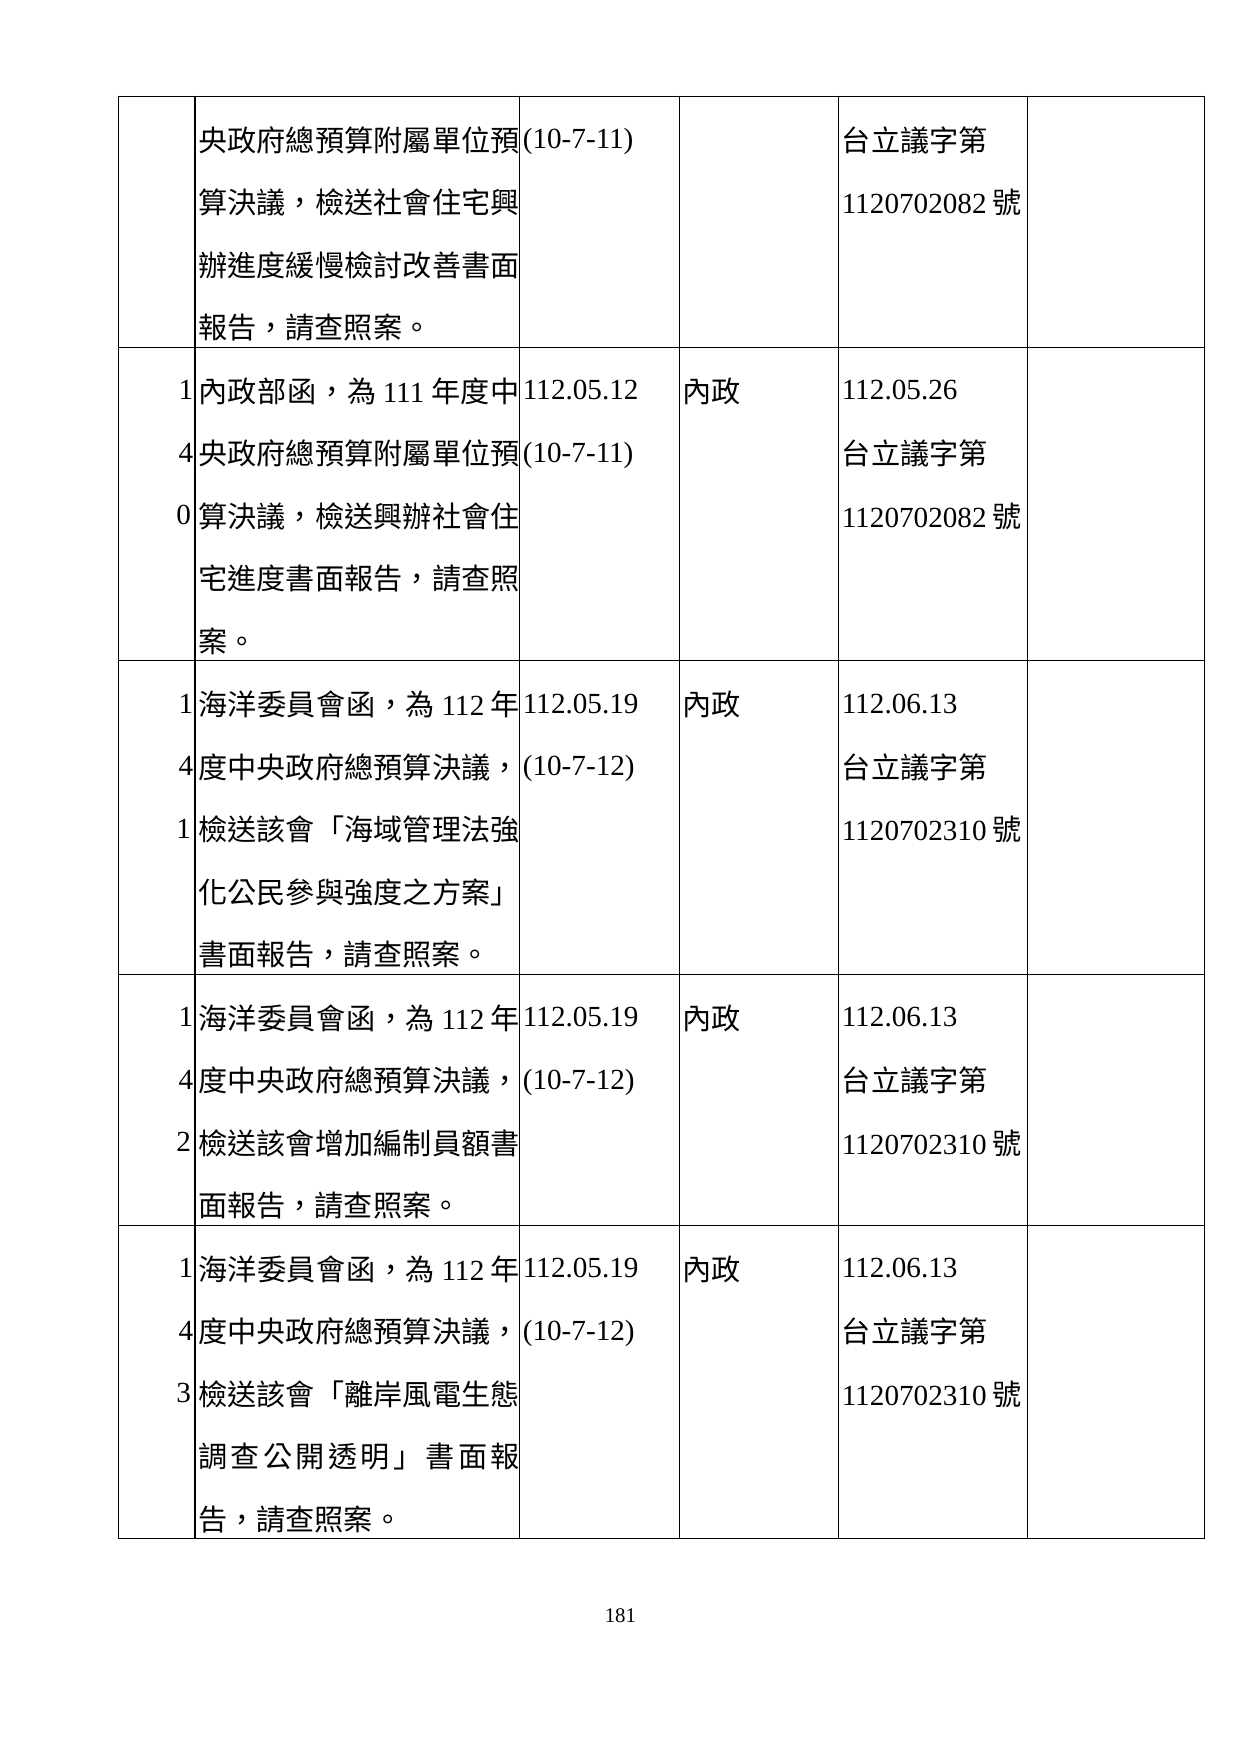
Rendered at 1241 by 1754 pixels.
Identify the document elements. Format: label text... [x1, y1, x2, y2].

table_cell 內政部函，為111年度中央政府總預算附屬單位預算決議，檢送興辦社會住宅進度書面報告，請查照案。 [196, 348, 519, 660]
table_cell 112.05.19 (10-7-12) [520, 975, 679, 1225]
table_cell 海洋委員會函，為112年度中央政府總預算決議，檢送該會「離岸風電生態調查公開透明」書面報告，請查照案。 [196, 1226, 519, 1538]
table_cell 海洋委員會函，為112年度中央政府總預算決議，檢送該會增加編制員額書面報告，請查照案。 [196, 975, 519, 1225]
table_cell [1028, 1226, 1204, 1538]
table_cell 內政 [680, 661, 838, 974]
table_cell [1028, 975, 1204, 1225]
table_cell 112.05.19 (10-7-12) [520, 1226, 679, 1538]
table_cell [119, 661, 194, 974]
table_cell 海洋委員會函，為112年度中央政府總預算決議，檢送該會「海域管理法強化公民參與強度之方案」書面報告，請查照案。 [196, 661, 519, 974]
table_cell 112.05.26 台立議字第1120702082號 [839, 348, 1027, 660]
table_cell [119, 1226, 194, 1538]
table_cell [119, 975, 194, 1225]
table_cell [1028, 348, 1204, 660]
table_cell 112.06.13 台立議字第1120702310號 [839, 661, 1027, 974]
table_cell [1028, 661, 1204, 974]
table_cell 台立議字第1120702082號 [839, 97, 1027, 347]
table_cell 112.06.13 台立議字第1120702310號 [839, 1226, 1027, 1538]
table_cell 112.06.13 台立議字第1120702310號 [839, 975, 1027, 1225]
table_cell [1028, 97, 1204, 347]
table_cell [119, 97, 194, 347]
table_cell 內政 [680, 975, 838, 1225]
table_cell (10-7-11) [520, 97, 679, 347]
table_cell [680, 97, 838, 347]
table_cell 內政 [680, 1226, 838, 1538]
table_cell 央政府總預算附屬單位預算決議，檢送社會住宅興辦進度緩慢檢討改善書面報告，請查照案。 [196, 97, 519, 347]
table_cell 112.05.19 (10-7-12) [520, 661, 679, 974]
table_cell [119, 348, 194, 660]
table_cell 內政 [680, 348, 838, 660]
table_cell 112.05.12 (10-7-11) [520, 348, 679, 660]
